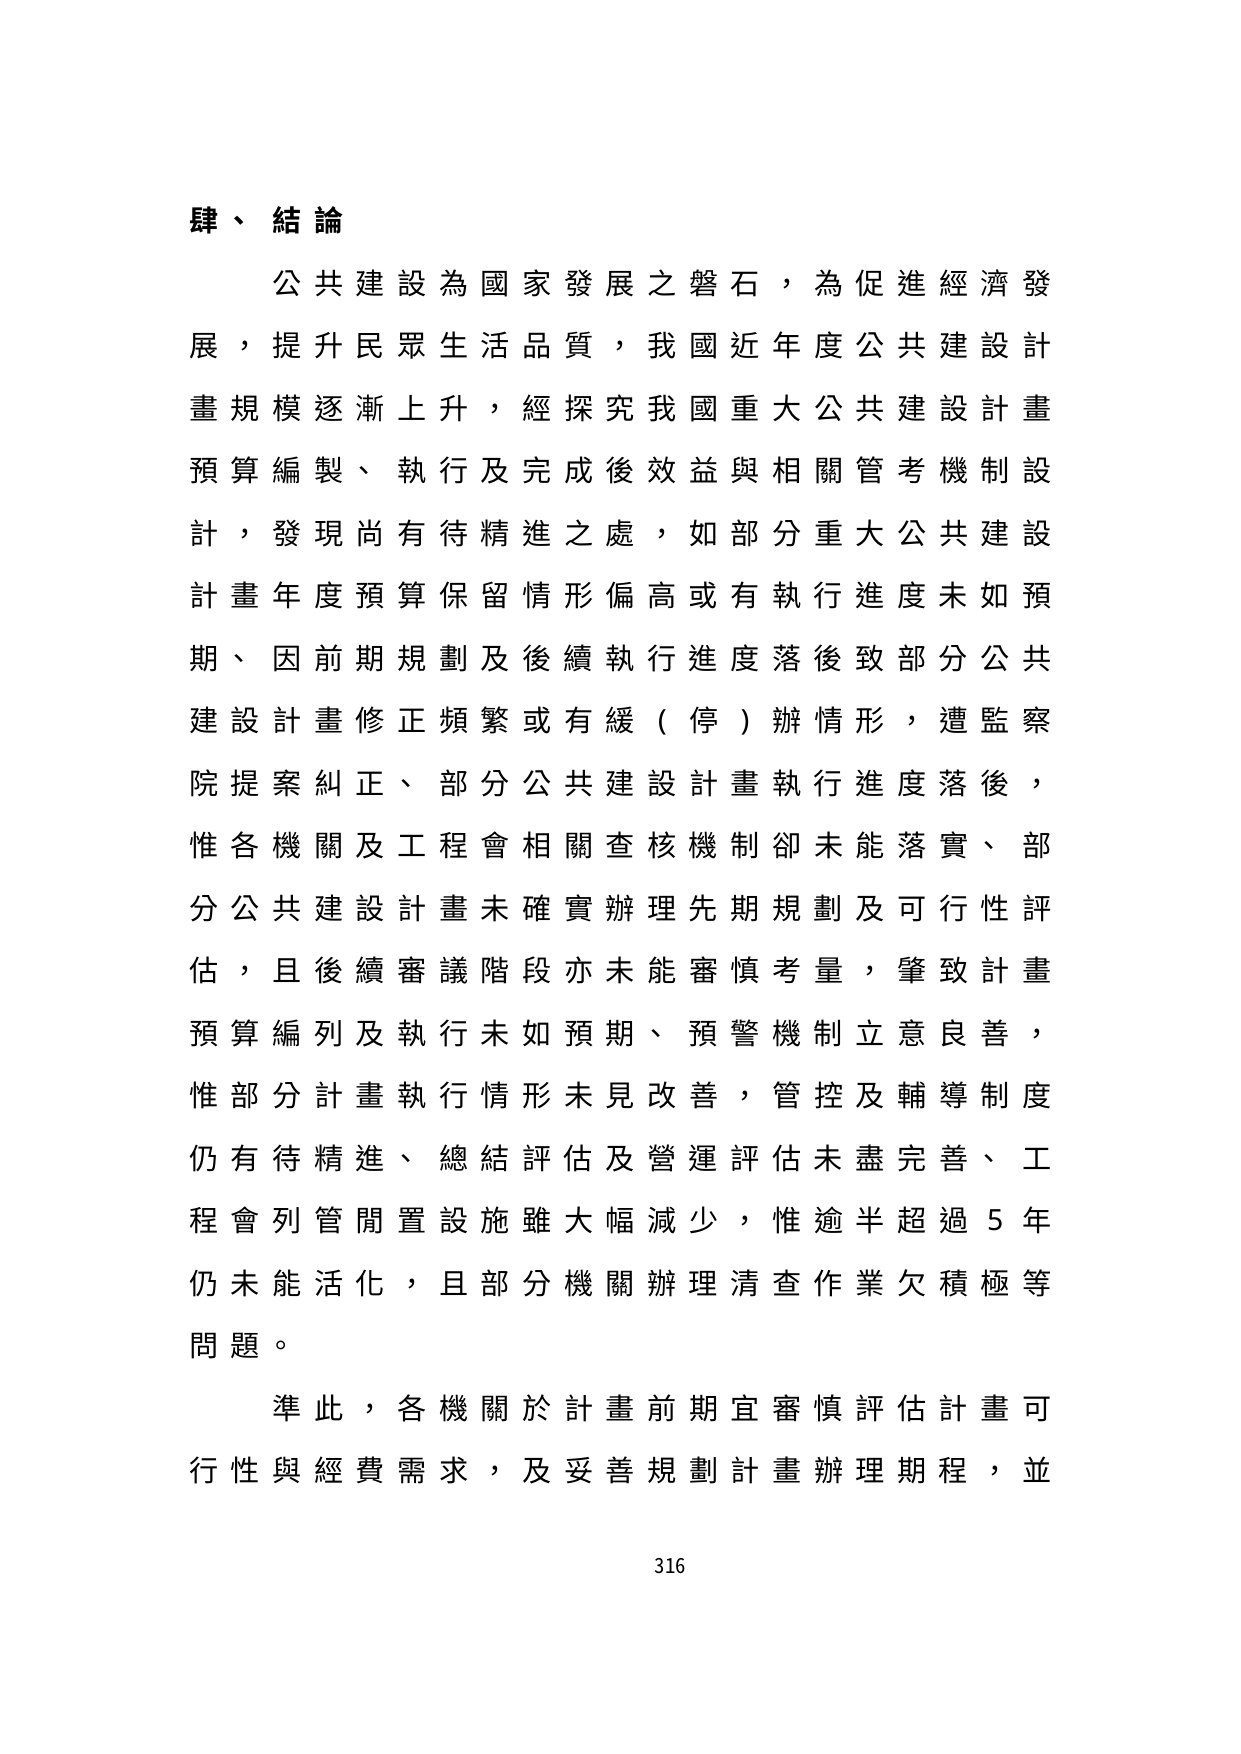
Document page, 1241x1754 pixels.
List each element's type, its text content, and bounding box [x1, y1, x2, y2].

text 肆、結論 [183, 177, 1058, 240]
text 準此，各機關於計畫前期宜審慎評估計畫可行性與經費需求，及妥善規劃計畫辦理期程，並 [183, 1365, 1058, 1490]
text 公共建設為國家發展之磐石，為促進經濟發展，提升民眾生活品質，我國近年度公共建設計畫規模逐漸上升，經探究我國重大公共建設計畫預算編製、執行及完成後效益與相關管考機制設計，發現尚有待精進之處，如部分重大公共建設計畫年度預算保留情形偏高或有執行進度未如預期、因前期規劃及後續執行進度落後致部分公共建設計畫修正頻繁或有緩(停)辦情形，遭監察院提案糾正、部分公共建設計畫執行進度落後，惟各機關及工程會相關查核機制卻未能落實、部分公共建設計畫未確實辦理先期規劃及可行性評估，且後續審議階段亦未能審慎考量，肇致計畫預算編列及執行未如預期、預警機制立意良善，惟部分計畫執行情形未見改善，管控及輔導制度仍有待精進、總結評估及營運評估未盡完善、工程會列管閒置設施雖大幅減少，惟逾半超過5年仍未能活化，且部分機關辦理清查作業欠積極等問題。 [183, 240, 1058, 1365]
